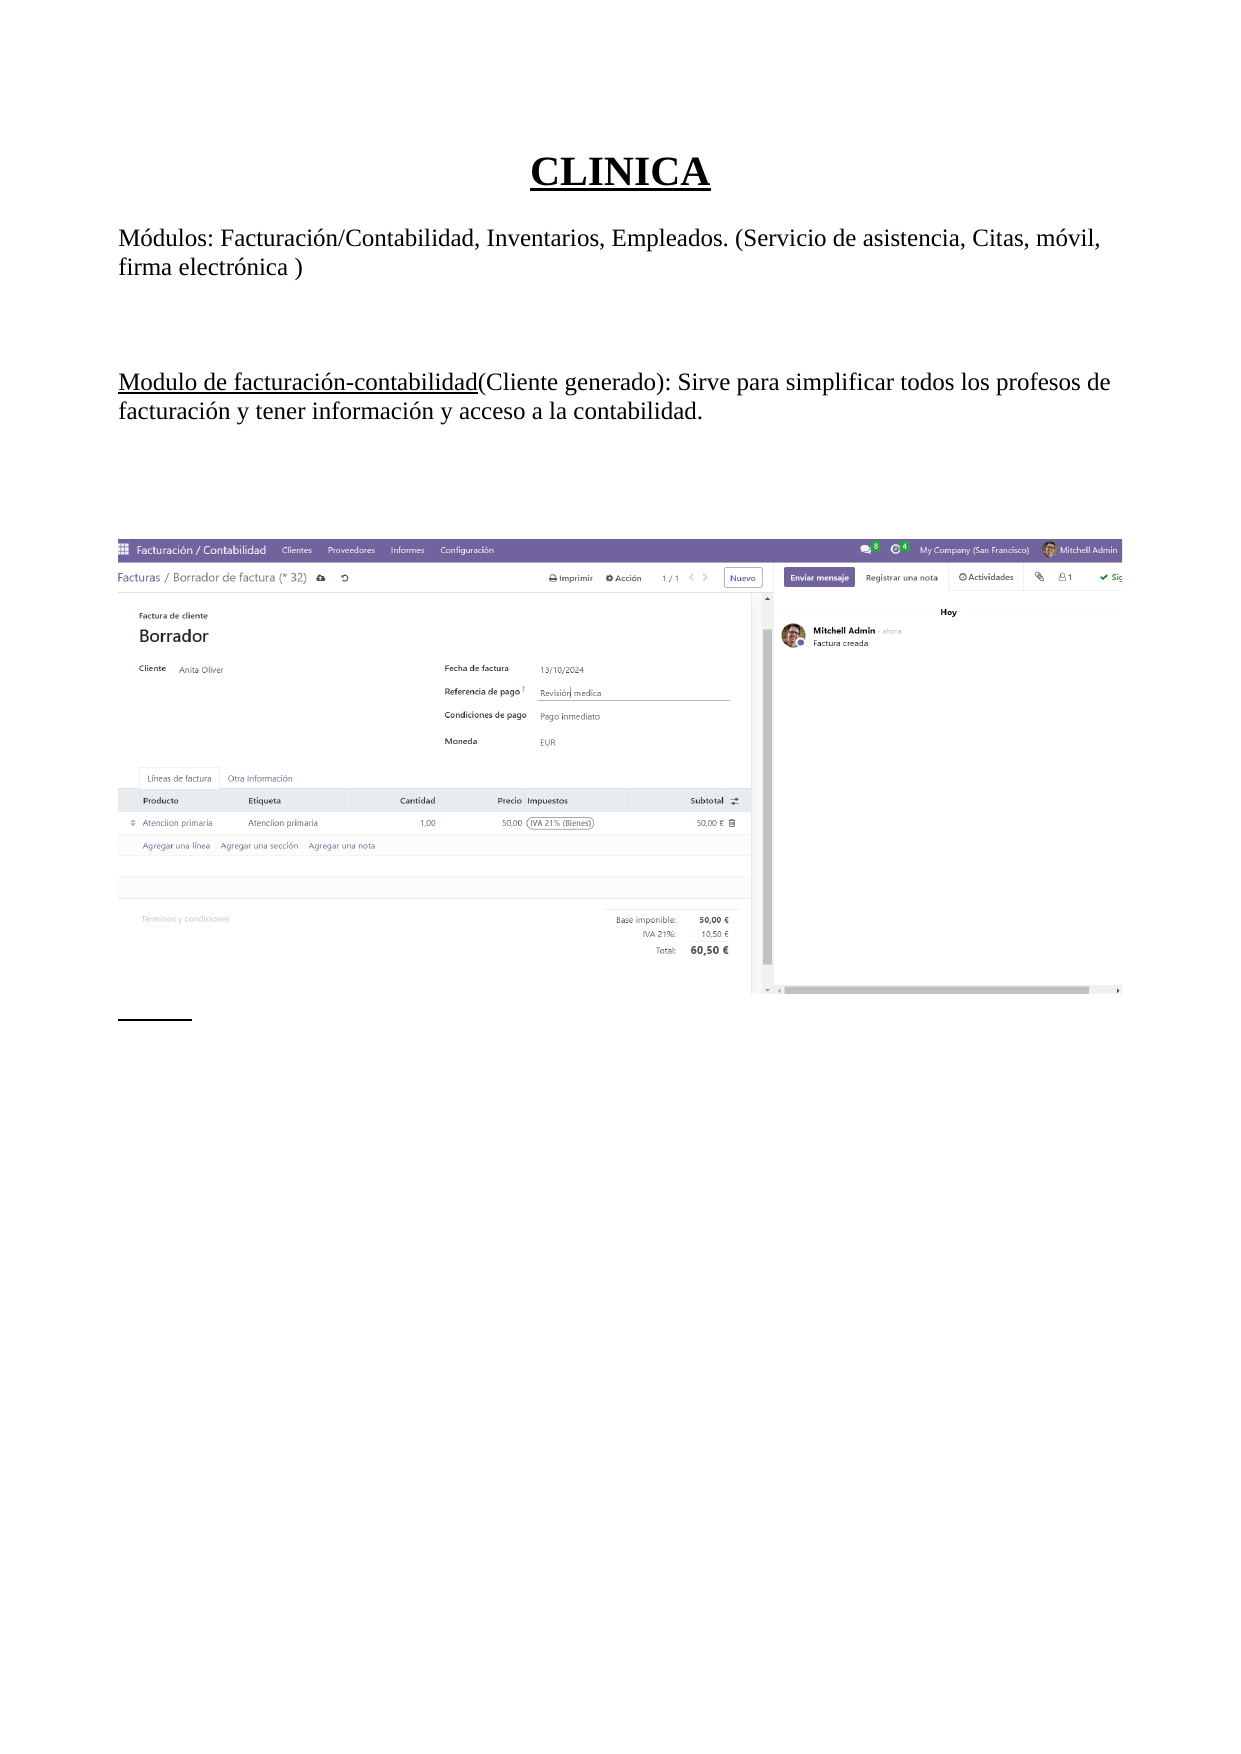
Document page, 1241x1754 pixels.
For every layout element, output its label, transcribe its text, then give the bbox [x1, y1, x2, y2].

text Módulos: Facturación/Contabilidad, Inventarios, Empleados. (Servicio de asistencia, Citas, móvil, firma electrónica ) [118, 223, 1122, 281]
text CLINICA [118, 147, 1122, 195]
picture [118, 539, 1123, 994]
text Modulo de facturación-contabilidad(Cliente generado): Sirve para simplificar todos los profesos de facturación y tener información y acceso a la contabilidad. [118, 367, 1122, 425]
